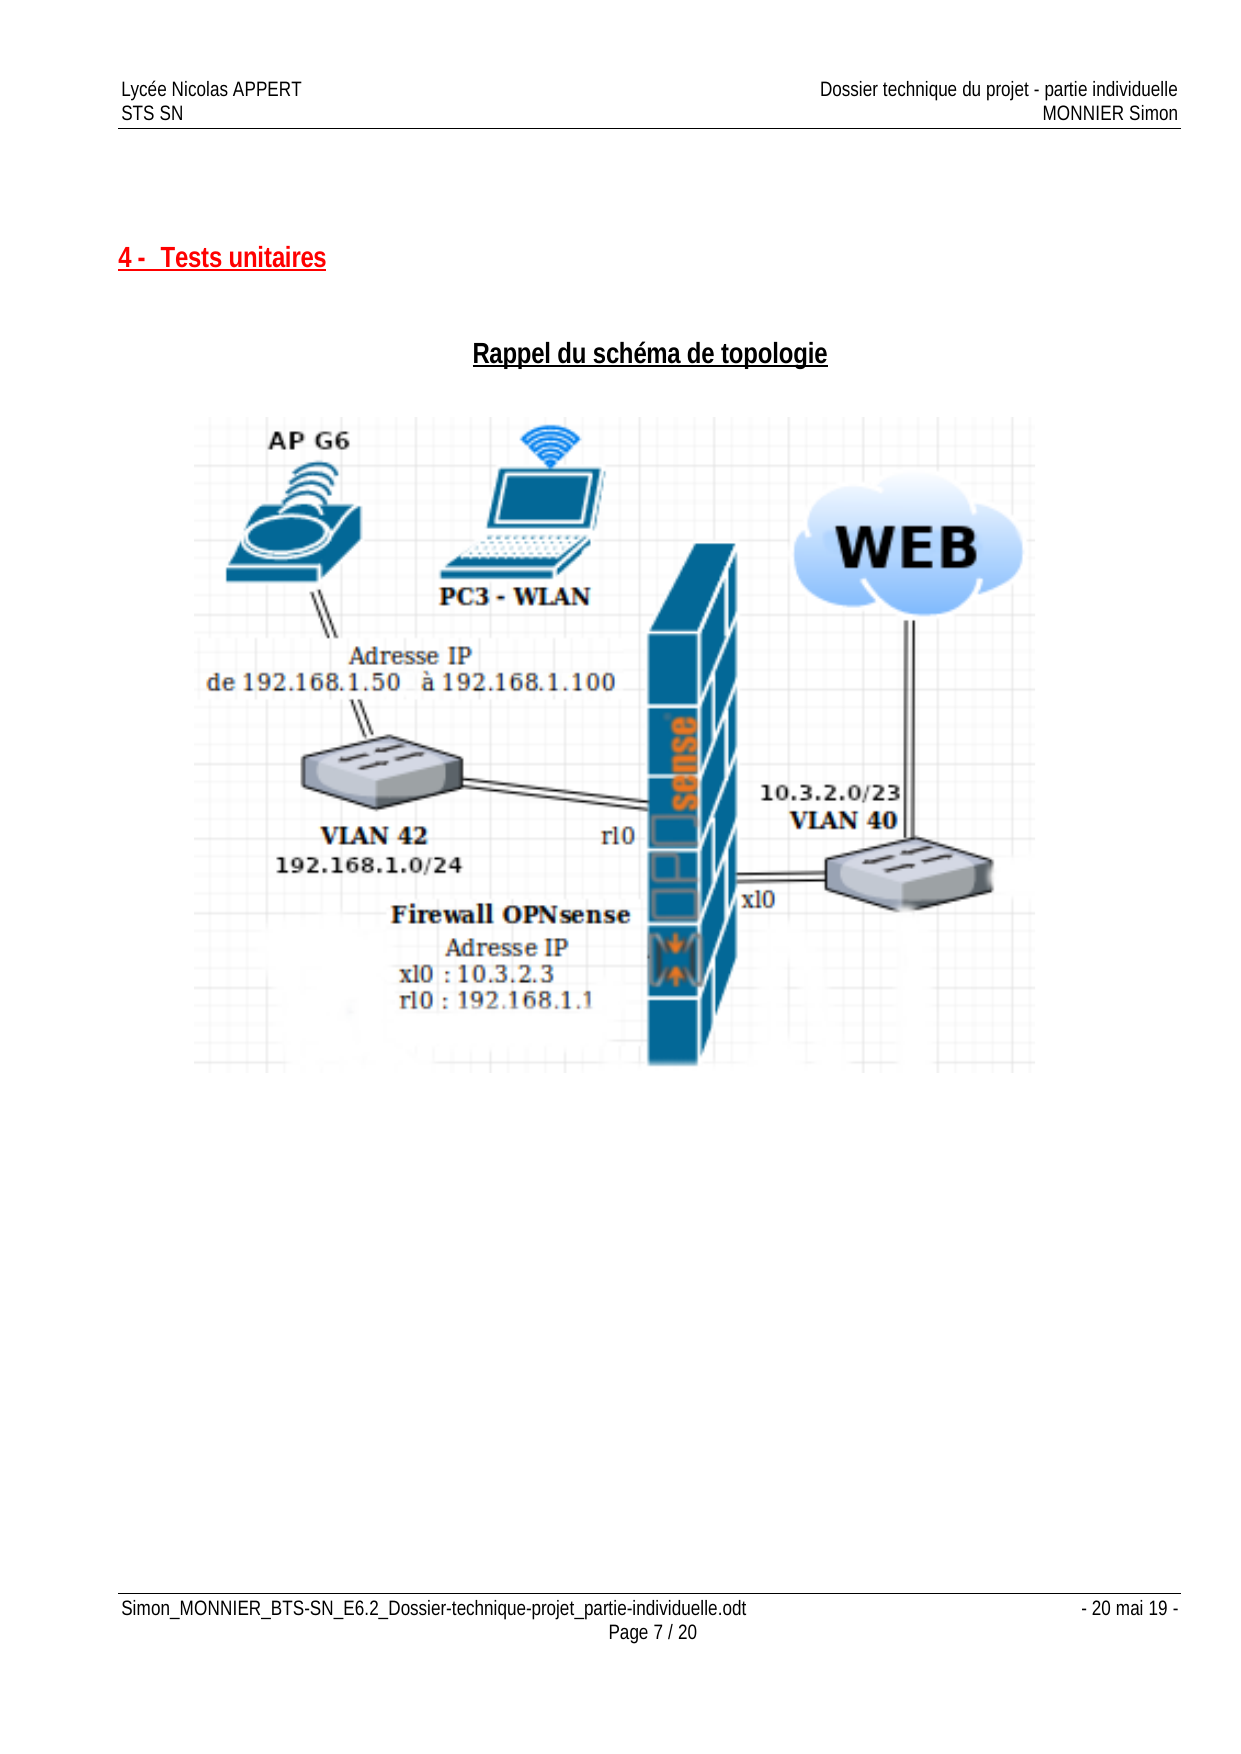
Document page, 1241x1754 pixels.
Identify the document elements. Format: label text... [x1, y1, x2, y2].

picture [194, 417, 1035, 1073]
subtitle Tests unitaires [118, 241, 1181, 274]
text Rappel du schéma de topologie [118, 336, 1181, 369]
